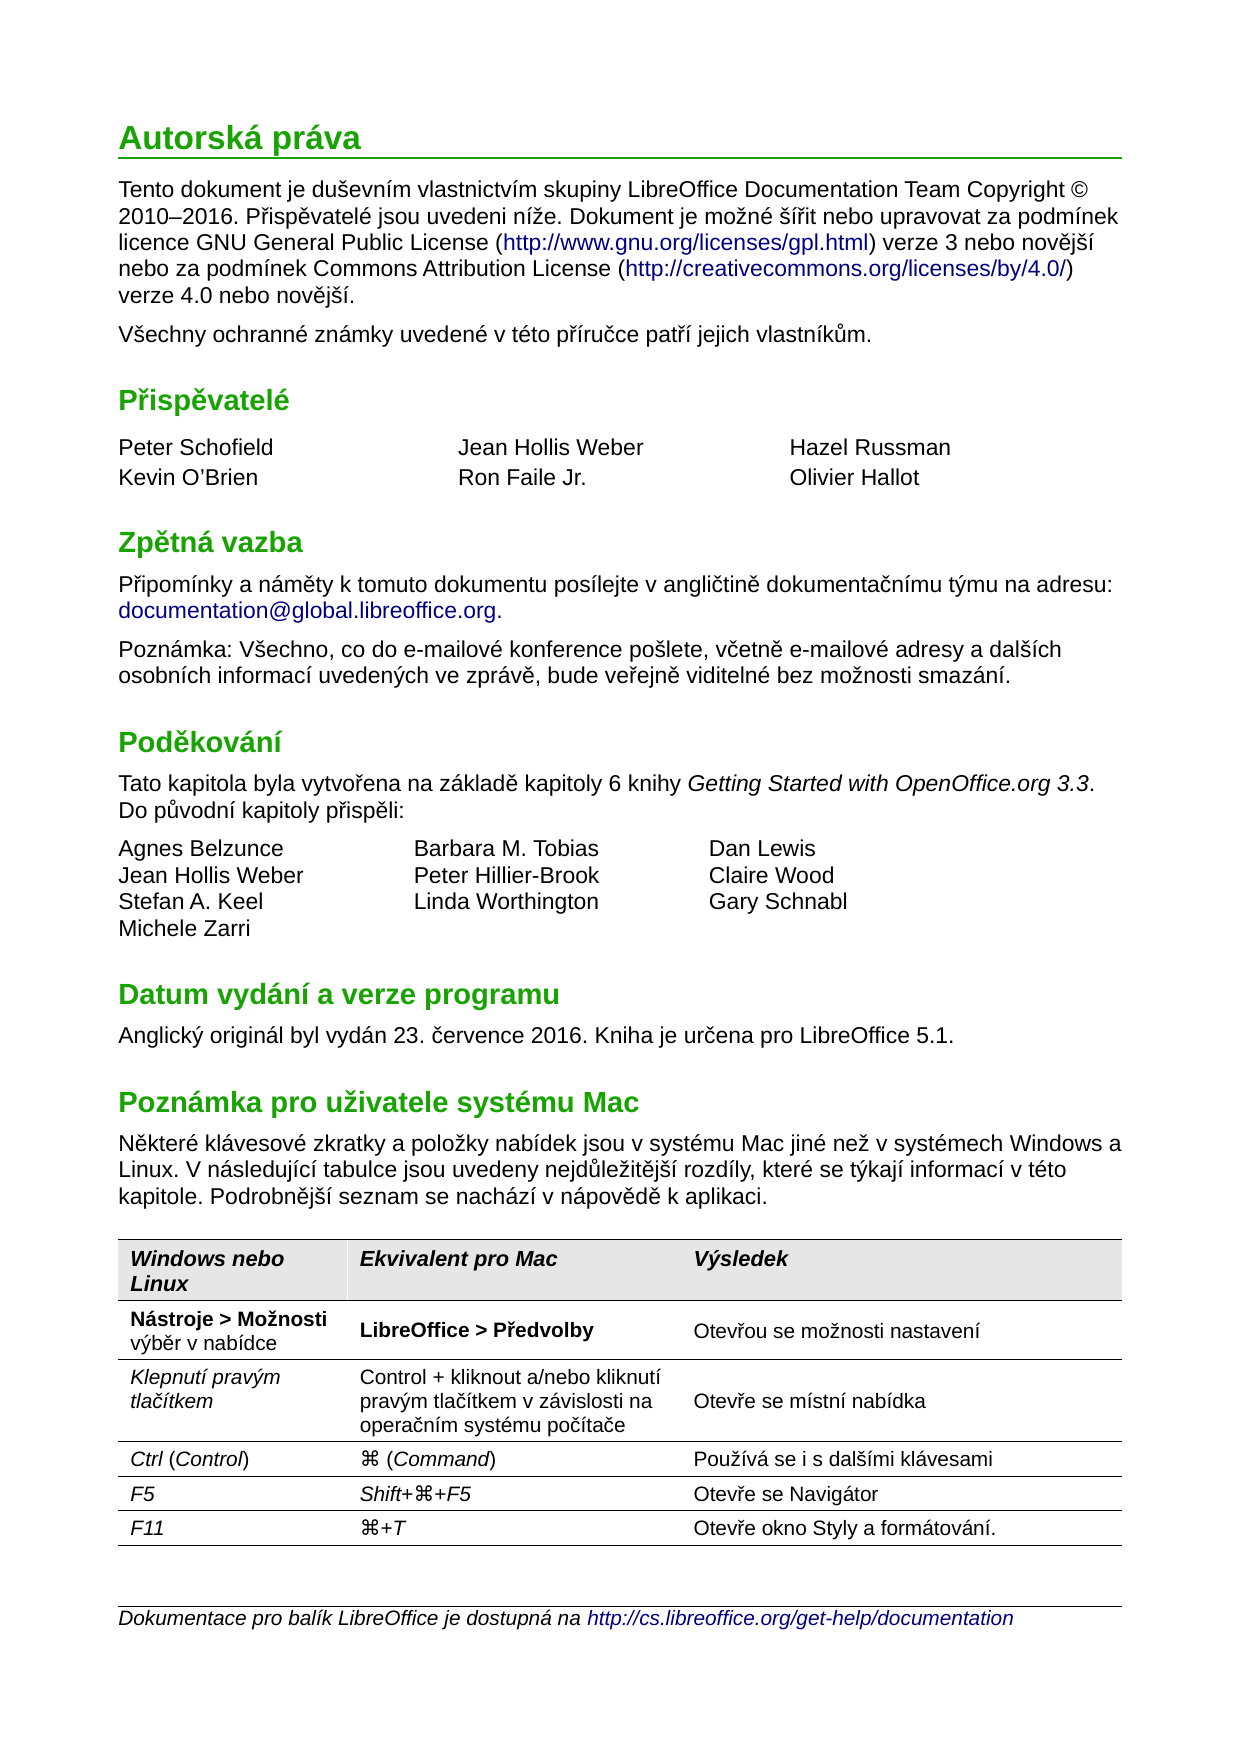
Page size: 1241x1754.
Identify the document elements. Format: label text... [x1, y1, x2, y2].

table_cell Olivier Hallot [789, 464, 1122, 490]
table_cell Kevin O’Brien [118, 464, 458, 490]
table_header Windows nebo Linux [118, 1240, 347, 1300]
table_cell F5 [118, 1477, 347, 1510]
table_cell Ron Faile Jr. [458, 464, 789, 490]
subtitle Přispěvatelé [118, 383, 1122, 417]
subtitle Zpětná vazba [118, 526, 1122, 559]
text Poznámka: Všechno, co do e-mailové konference pošlete, včetně e-mailové adresy a dalších osobních informací uvedených ve zprávě, bude veřejně viditelné bez možnosti smazání. [118, 636, 1122, 689]
table_cell Otevře se místní nabídka [681, 1360, 1122, 1441]
table_cell F11 [118, 1511, 347, 1544]
table_cell Control + kliknout a/nebo kliknutí pravým tlačítkem v závislosti na operačním systému počítače [348, 1360, 681, 1441]
table_header Ekvivalent pro Mac [348, 1240, 681, 1300]
table_cell Ctrl (Control) [118, 1442, 347, 1476]
text Tento dokument je duševním vlastnictvím skupiny LibreOffice Documentation Team Copyright © 2010–2016. Přispěvatelé jsou uvedeni níže. Dokument je možné šířit nebo upravovat za podmínek licence GNU General Public License (http://www.gnu.org/licenses/gpl.html) verze 3 nebo novější nebo za podmínek Commons Attribution License (http://creativecommons.org/licenses/by/4.0/) verze 4.0 nebo novější. [118, 176, 1122, 308]
text Některé klávesové zkratky a položky nabídek jsou v systému Mac jiné než v systémech Windows a Linux. V následující tabulce jsou uvedeny nejdůležitější rozdíly, které se týkají informací v této kapitole. Podrobnější seznam se nachází v nápovědě k aplikaci. [118, 1130, 1122, 1209]
table_cell Klepnutí pravým tlačítkem [118, 1360, 347, 1441]
text Agnes Belzunce Barbara M. Tobias Dan Lewis Jean Hollis Weber Peter Hillier-Brook Claire Wood Stefan A. Keel Linda Worthington Gary Schnabl Michele Zarri [118, 835, 1122, 941]
table_header Peter Schofield [118, 434, 458, 464]
text Anglický originál byl vydán 23. července 2016. Kniha je určena pro LibreOffice 5.1. [118, 1022, 1122, 1049]
table_cell Shift+⌘+F5 [348, 1477, 681, 1510]
subtitle Poznámka pro uživatele systému Mac [118, 1085, 1122, 1118]
text Všechny ochranné známky uvedené v této příručce patří jejich vlastníkům. [118, 321, 1122, 347]
table_cell ⌘+T [348, 1511, 681, 1544]
table_header Výsledek [681, 1240, 1122, 1300]
text Připomínky a náměty k tomuto dokumentu posílejte v angličtině dokumentačnímu týmu na adresu: documentation@global.libreoffice.org. [118, 571, 1122, 623]
table_cell Otevřou se možnosti nastavení [681, 1301, 1122, 1359]
table_cell Otevře se Navigátor [681, 1477, 1122, 1510]
subtitle Poděkování [118, 725, 1122, 758]
table_cell Nástroje > Možnosti výběr v nabídce [118, 1301, 347, 1359]
table_cell Používá se i s dalšími klávesami [681, 1442, 1122, 1476]
table_header Hazel Russman [789, 434, 1122, 464]
subtitle Datum vydání a verze programu [118, 977, 1122, 1011]
table_cell ⌘ (Command) [348, 1442, 681, 1476]
text Tato kapitola byla vytvořena na základě kapitoly 6 knihy Getting Started with OpenOffice.org 3.3. Do původní kapitoly přispěli: [118, 770, 1122, 823]
table_header Jean Hollis Weber [458, 434, 789, 464]
table_cell LibreOffice > Předvolby [348, 1301, 681, 1359]
table_cell Otevře okno Styly a formátování. [681, 1511, 1122, 1544]
subtitle Autorská práva [118, 118, 1122, 157]
